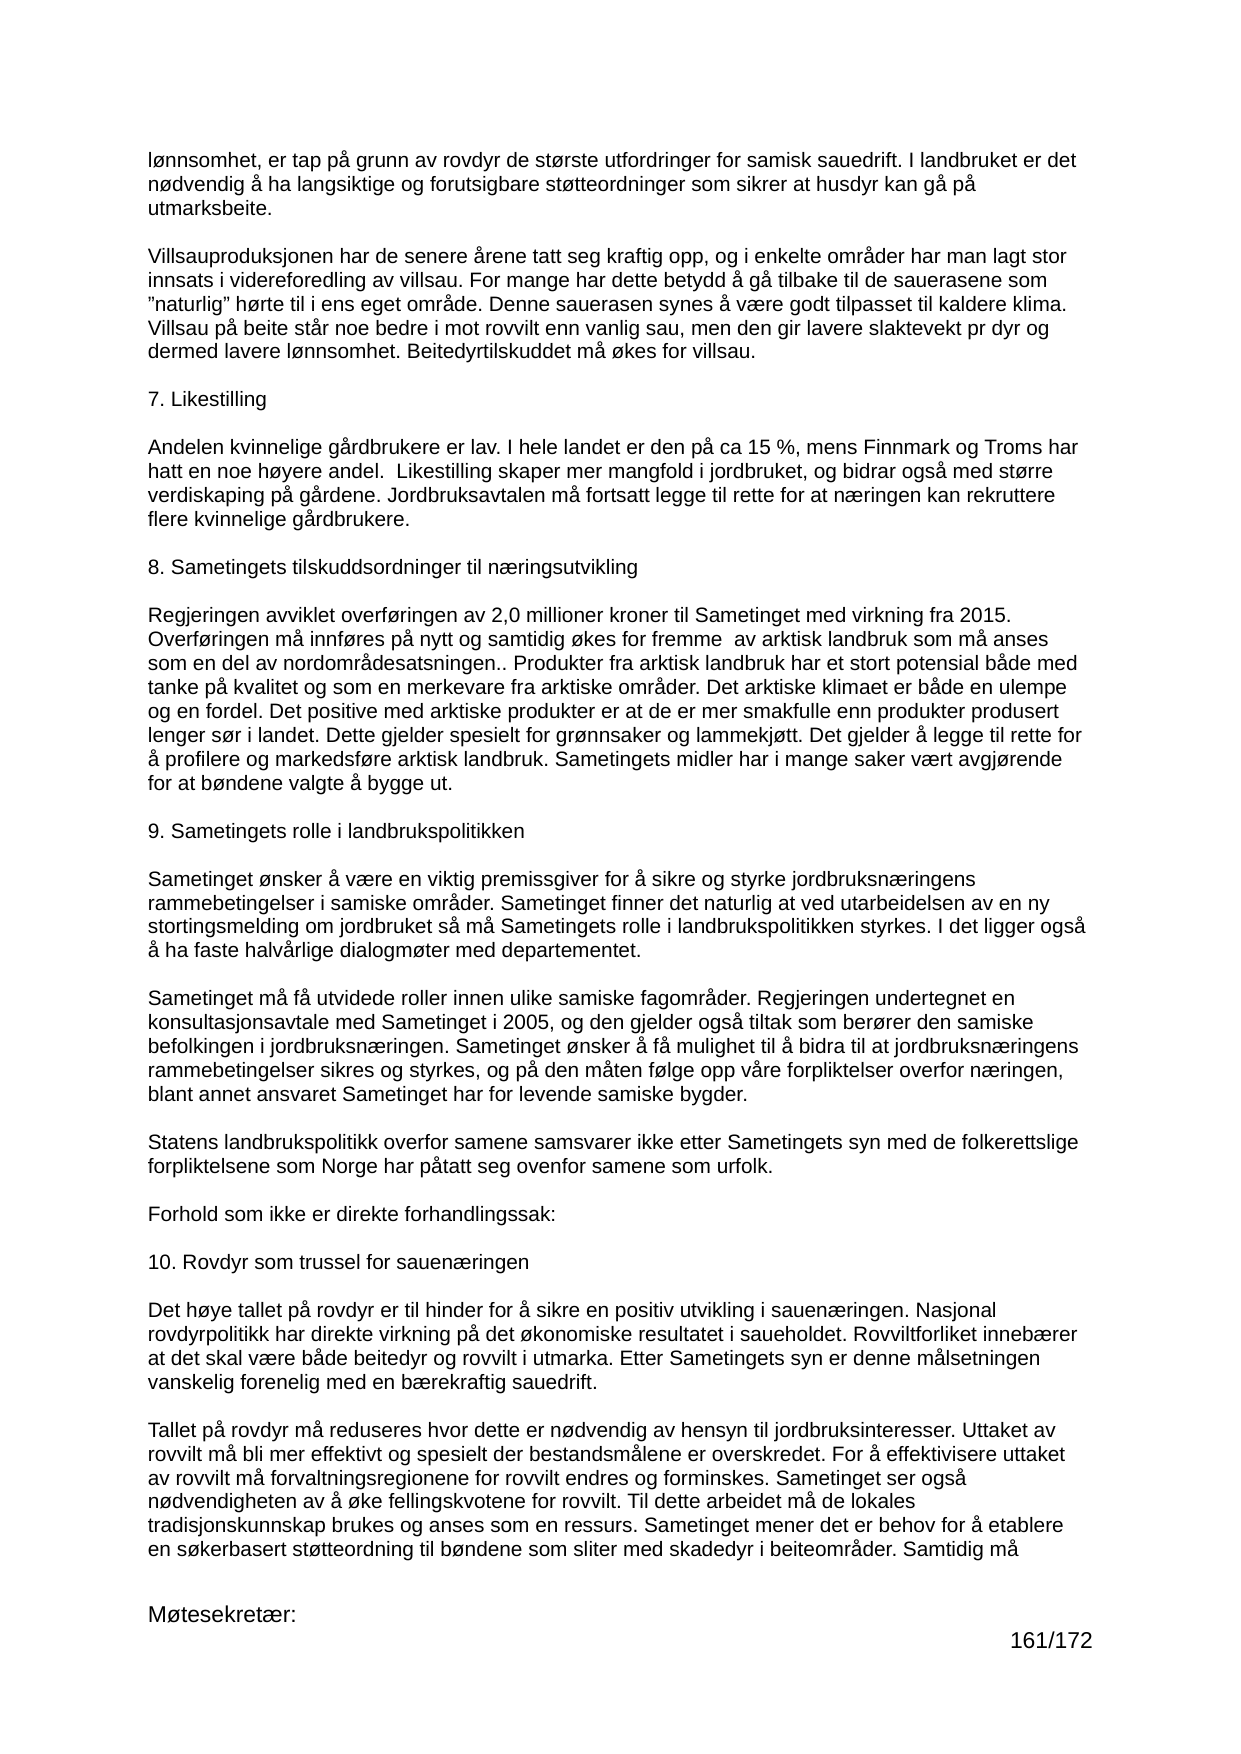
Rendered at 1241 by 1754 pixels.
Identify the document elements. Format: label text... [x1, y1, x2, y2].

table_header lønnsomhet, er tap på grunn av rovdyr de største utfordringer for samisk sauedrift. I landbruket er det nødvendig å ha langsiktige og forutsigbare støtteordninger som sikrer at husdyr kan gå på utmarksbeite. Villsauproduksjonen har de senere årene tatt seg kraftig opp, og i enkelte områder har man lagt stor innsats i videreforedling av villsau. For mange har dette betydd å gå tilbake til de sauerasene som ”naturlig” hørte til i ens eget område. Denne sauerasen synes å være godt tilpasset til kaldere klima. Villsau på beite står noe bedre i mot rovvilt enn vanlig sau, men den gir lavere slaktevekt pr dyr og dermed lavere lønnsomhet. Beitedyrtilskuddet må økes for villsau. 7. Likestilling Andelen kvinnelige gårdbrukere er lav. I hele landet er den på ca 15 %, mens Finnmark og Troms har hatt en noe høyere andel. Likestilling skaper mer mangfold i jordbruket, og bidrar også med større verdiskaping på gårdene. Jordbruksavtalen må fortsatt legge til rette for at næringen kan rekruttere flere kvinnelige gårdbrukere. 8. Sametingets tilskuddsordninger til næringsutvikling Regjeringen avviklet overføringen av 2,0 millioner kroner til Sametinget med virkning fra 2015. Overføringen må innføres på nytt og samtidig økes for fremme av arktisk landbruk som må anses som en del av nordområdesatsningen.. Produkter fra arktisk landbruk har et stort potensial både med tanke på kvalitet og som en merkevare fra arktiske områder. Det arktiske klimaet er både en ulempe og en fordel. Det positive med arktiske produkter er at de er mer smakfulle enn produkter produsert lenger sør i landet. Dette gjelder spesielt for grønnsaker og lammekjøtt. Det gjelder å legge til rette for å profilere og markedsføre arktisk landbruk. Sametingets midler har i mange saker vært avgjørende for at bøndene valgte å bygge ut. 9. Sametingets rolle i landbrukspolitikken Sametinget ønsker å være en viktig premissgiver for å sikre og styrke jordbruksnæringens rammebetingelser i samiske områder. Sametinget finner det naturlig at ved utarbeidelsen av en ny stortingsmelding om jordbruket så må Sametingets rolle i landbrukspolitikken styrkes. I det ligger også å ha faste halvårlige dialogmøter med departementet. Sametinget må få utvidede roller innen ulike samiske fagområder. Regjeringen undertegnet en konsultasjonsavtale med Sametinget i 2005, og den gjelder også tiltak som berører den samiske befolkingen i jordbruksnæringen. Sametinget ønsker å få mulighet til å bidra til at jordbruksnæringens rammebetingelser sikres og styrkes, og på den måten følge opp våre forpliktelser overfor næringen, blant annet ansvaret Sametinget har for levende samiske bygder. Statens landbrukspolitikk overfor samene samsvarer ikke etter Sametingets syn med de folkerettslige forpliktelsene som Norge har påtatt seg ovenfor samene som urfolk. Forhold som ikke er direkte forhandlingssak: 10. Rovdyr som trussel for sauenæringen Det høye tallet på rovdyr er til hinder for å sikre en positiv utvikling i sauenæringen. Nasjonal rovdyrpolitikk har direkte virkning på det økonomiske resultatet i saueholdet. Rovviltforliket innebærer at det skal være både beitedyr og rovvilt i utmarka. Etter Sametingets syn er denne målsetningen vanskelig forenelig med en bærekraftig sauedrift. Tallet på rovdyr må reduseres hvor dette er nødvendig av hensyn til jordbruksinteresser. Uttaket av rovvilt må bli mer effektivt og spesielt der bestandsmålene er overskredet. For å effektivisere uttaket av rovvilt må forvaltningsregionene for rovvilt endres og forminskes. Sametinget ser også nødvendigheten av å øke fellingskvotene for rovvilt. Til dette arbeidet må de lokales tradisjonskunnskap brukes og anses som en ressurs. Sametinget mener det er behov for å etablere en søkerbasert støtteordning til bøndene som sliter med skadedyr i beiteområder. Samtidig må [136, 148, 1104, 1561]
